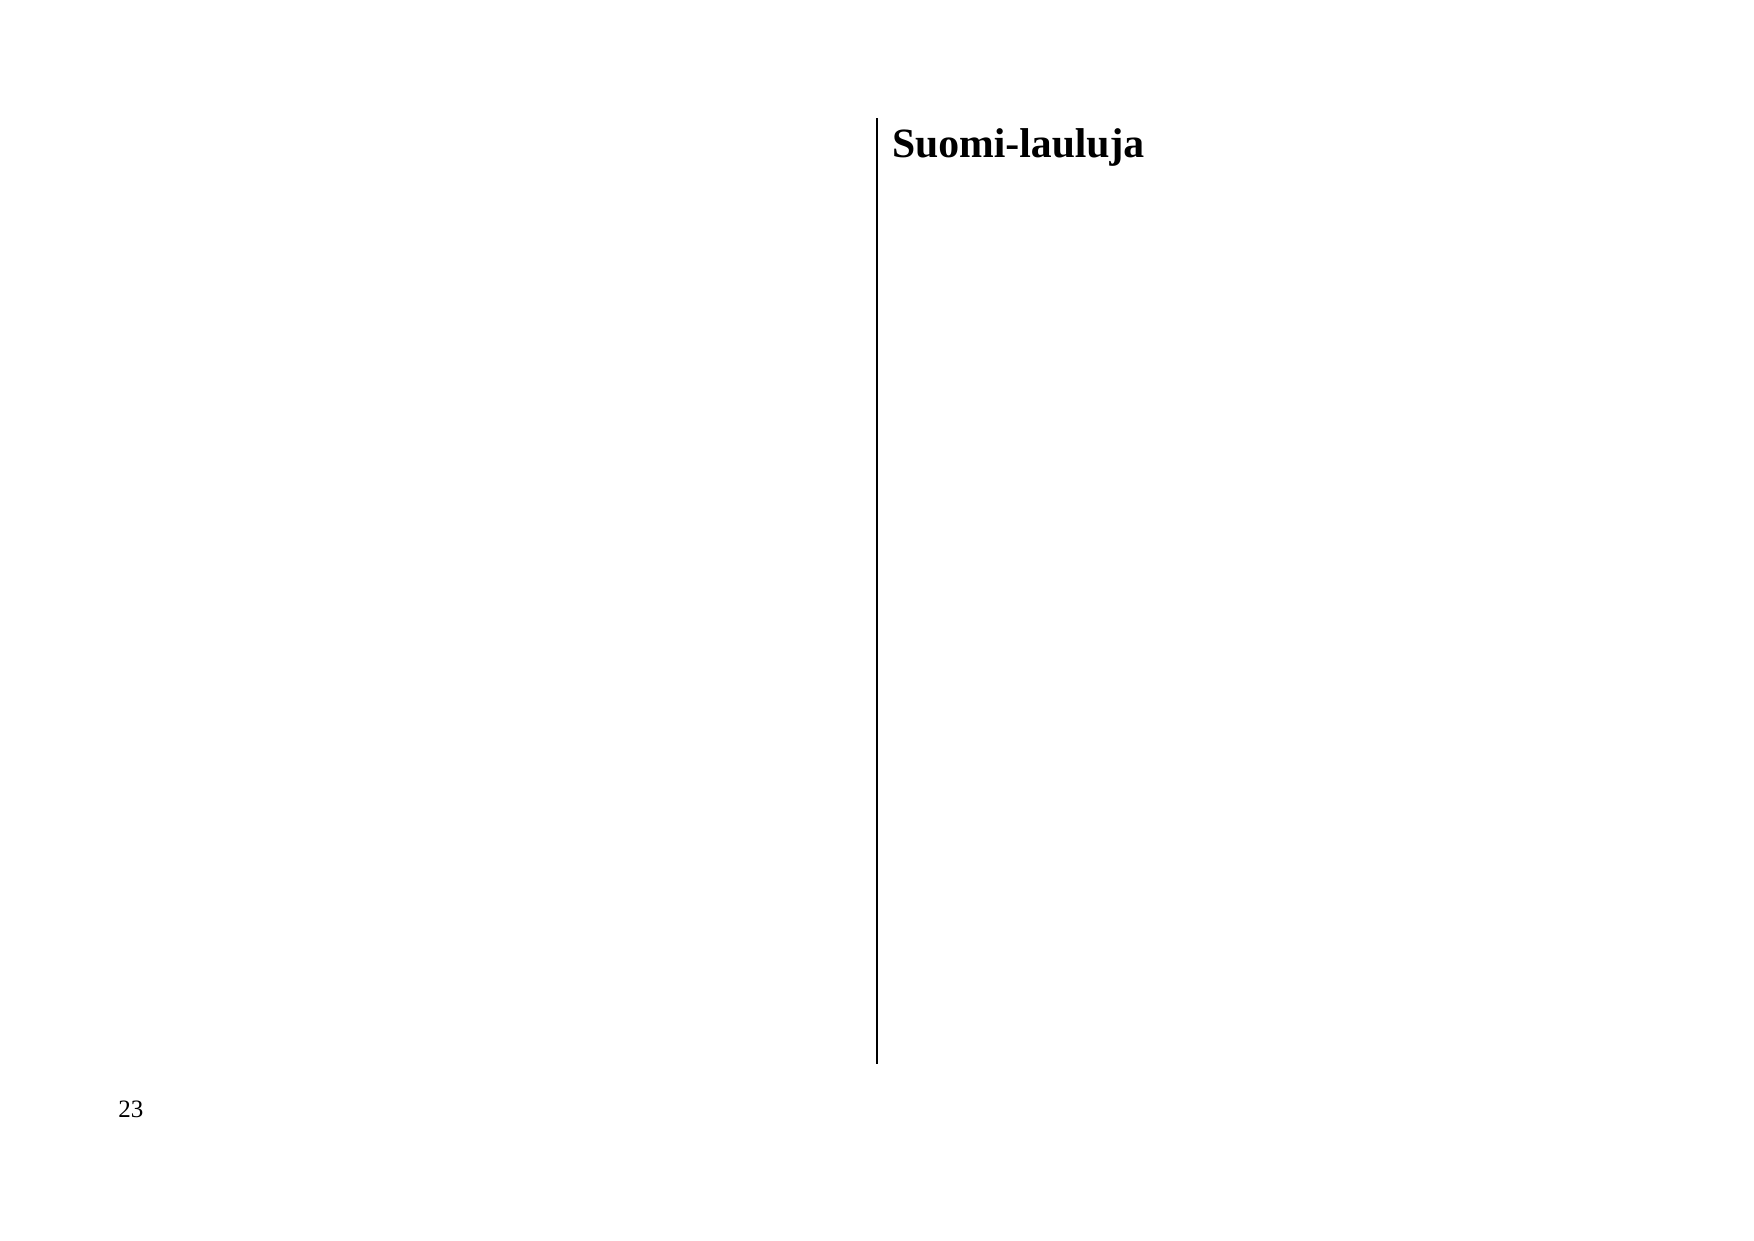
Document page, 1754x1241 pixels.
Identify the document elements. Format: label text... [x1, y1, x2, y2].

text Suomi-lauluja [892, 118, 1635, 166]
